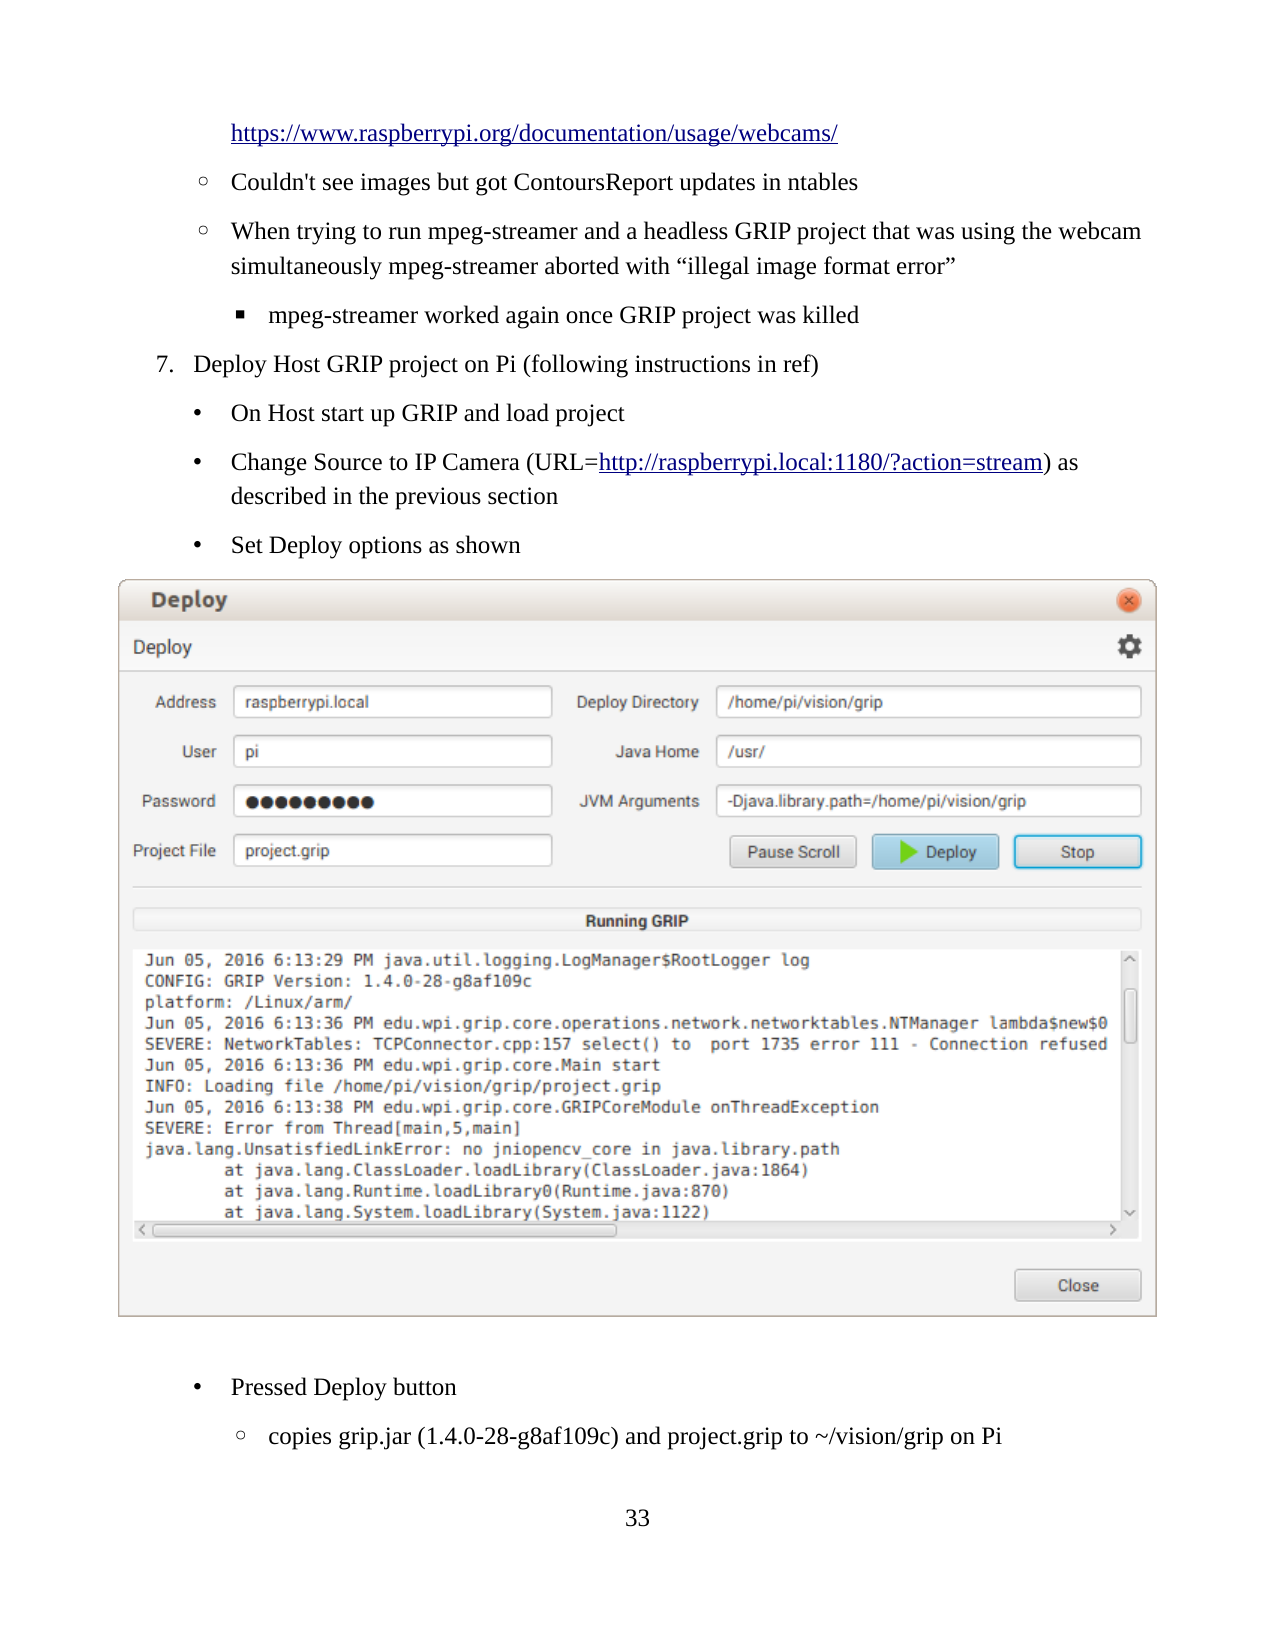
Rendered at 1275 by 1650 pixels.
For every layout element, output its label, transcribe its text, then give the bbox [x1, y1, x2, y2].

list Set Deploy options as shown [193, 531, 1157, 559]
list https://www.raspberrypi.org/documentation/usage/webcams/ [193, 118, 1157, 147]
list Couldn't see images but got ContoursReport updates in ntables [193, 167, 1157, 196]
list mpeg-streamer worked again once GRIP project was killed [231, 300, 1157, 328]
list Change Source to IP Camera (URL=http://raspberrypi.local:1180/?action=stream) as described in the previous section [193, 447, 1157, 510]
list Deploy Host GRIP project on Pi (following instructions in ref) [156, 349, 1157, 378]
list copies grip.jar (1.4.0-28-g8af109c) and project.grip to ~/vision/grip on Pi [231, 1421, 1157, 1449]
list Pressed Deploy button [193, 1372, 1157, 1401]
list When trying to run mpeg-streamer and a headless GRIP project that was using the webcam simultaneously mpeg-streamer aborted with “illegal image format error” [193, 216, 1157, 279]
picture [118, 579, 1157, 1317]
list On Host start up GRIP and load project [193, 398, 1157, 427]
